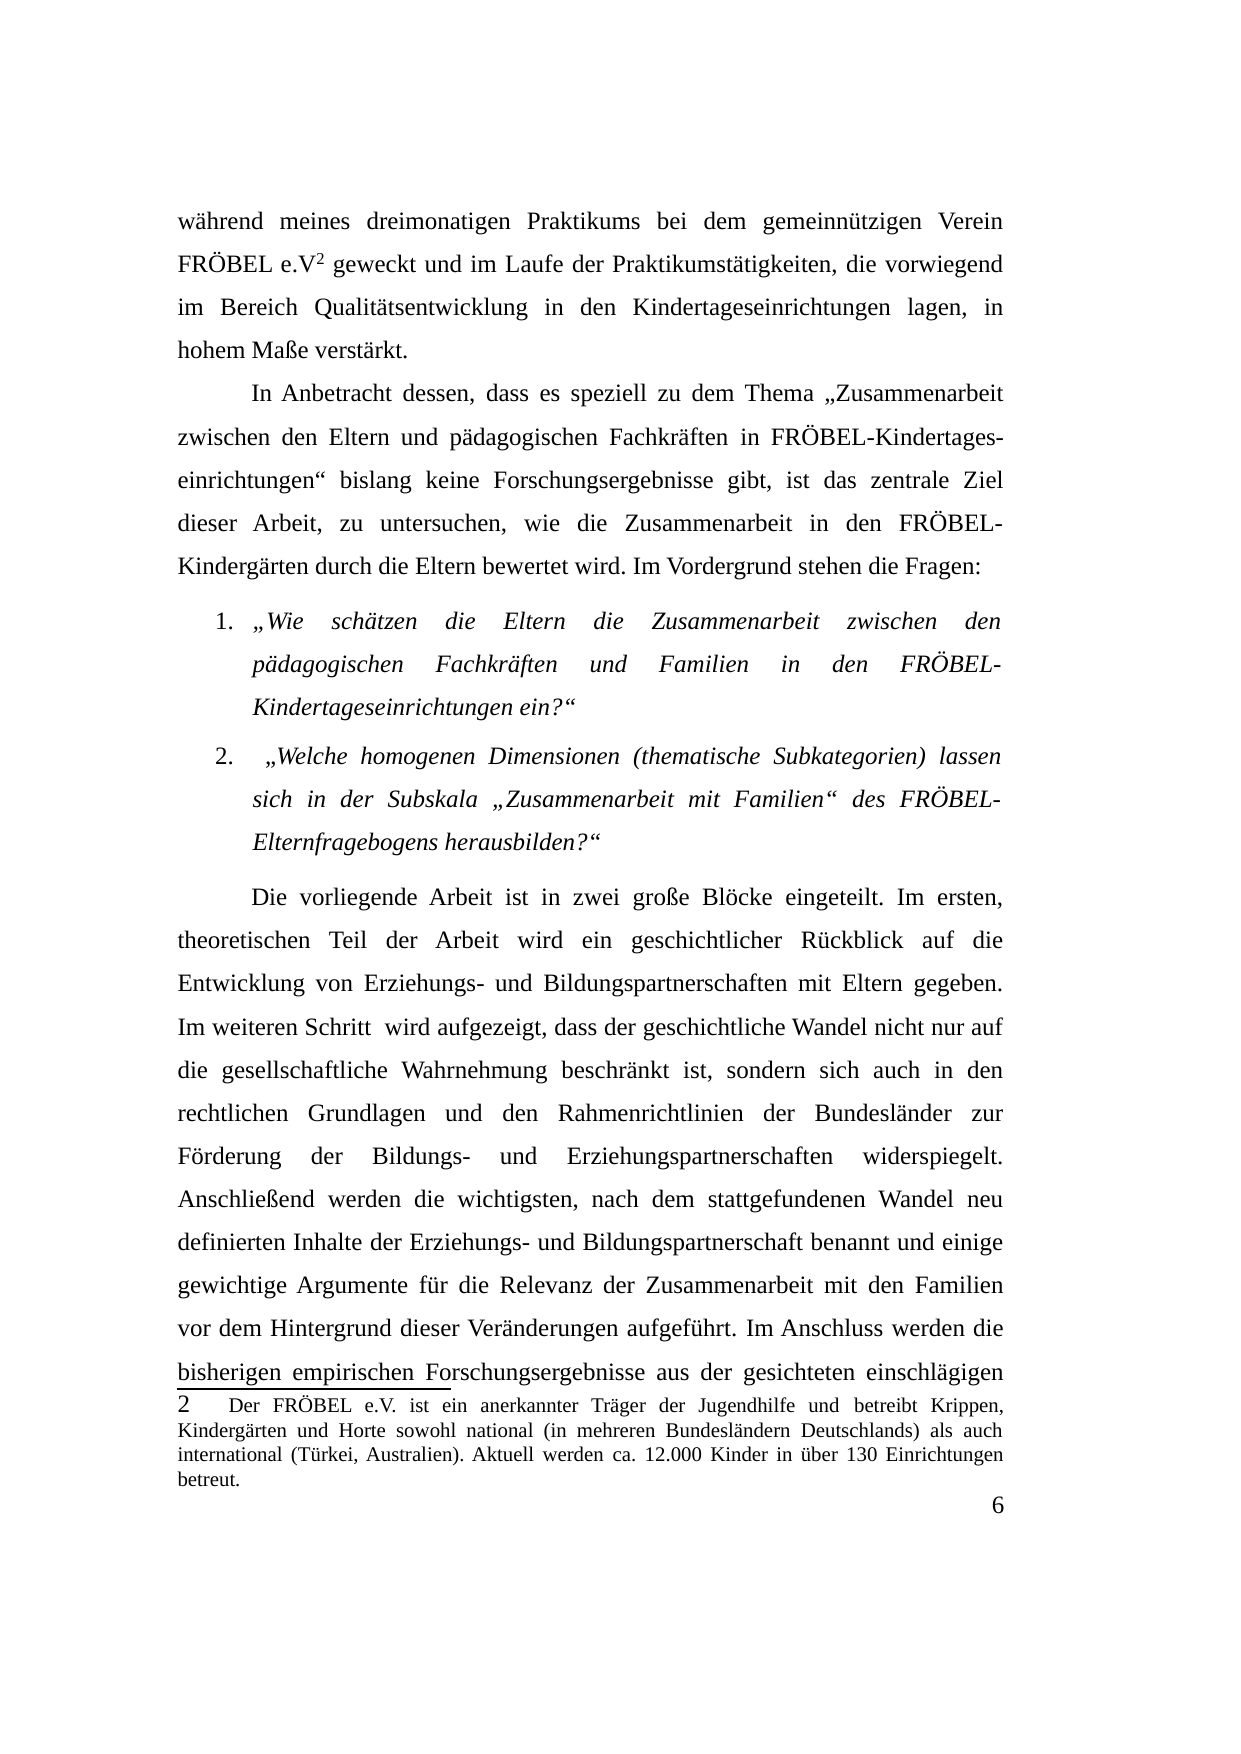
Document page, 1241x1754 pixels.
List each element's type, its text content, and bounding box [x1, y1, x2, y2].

text während meines dreimonatigen Praktikums bei dem gemeinnützigen Verein FRÖBEL e.V geweckt und im Laufe der Praktikumstätigkeiten, die vorwiegend im Bereich Qualitätsentwicklung in den Kindertageseinrichtungen lagen, in hohem Maße verstärkt. [177, 206, 1004, 364]
list „Welche homogenen Dimensionen (thematische Subkategorien) lassen sich in der Subskala „Zusammenarbeit mit Familien“ des FRÖBEL-Elternfragebogens herausbilden?“ [215, 741, 1004, 856]
text In Anbetracht dessen, dass es speziell zu dem Thema „Zusammenarbeit zwischen den Eltern und pädagogischen Fachkräften in FRÖBEL-Kindertages-einrichtungen“ bislang keine Forschungsergebnisse gibt, ist das zentrale Ziel dieser Arbeit, zu untersuchen, wie die Zusammenarbeit in den FRÖBEL-Kindergärten durch die Eltern bewertet wird. Im Vordergrund stehen die Fragen: [177, 378, 1004, 580]
text Der FRÖBEL e.V. ist ein anerkannter Träger der Jugendhilfe und betreibt Krippen, Kindergärten und Horte sowohl national (in mehreren Bundesländern Deutschlands) als auch international (Türkei, Australien). Aktuell werden ca. 12.000 Kinder in über 130 Einrichtungen betreut. [177, 1389, 1004, 1491]
list „Wie schätzen die Eltern die Zusammenarbeit zwischen den pädagogischen Fachkräften und Familien in den FRÖBEL-Kindertageseinrichtungen ein?“ [215, 606, 1004, 721]
text Die vorliegende Arbeit ist in zwei große Blöcke eingeteilt. Im ersten, theoretischen Teil der Arbeit wird ein geschichtlicher Rückblick auf die Entwicklung von Erziehungs- und Bildungspartnerschaften mit Eltern gegeben. Im weiteren Schritt wird aufgezeigt, dass der geschichtliche Wandel nicht nur auf die gesellschaftliche Wahrnehmung beschränkt ist, sondern sich auch in den rechtlichen Grundlagen und den Rahmenrichtlinien der Bundesländer zur Förderung der Bildungs- und Erziehungspartnerschaften widerspiegelt. Anschließend werden die wichtigsten, nach dem stattgefundenen Wandel neu definierten Inhalte der Erziehungs- und Bildungspartnerschaft benannt und einige gewichtige Argumente für die Relevanz der Zusammenarbeit mit den Familien vor dem Hintergrund dieser Veränderungen aufgeführt. Im Anschluss werden die bisherigen empirischen Forschungsergebnisse aus der gesichteten einschlägigen [177, 882, 1004, 1385]
